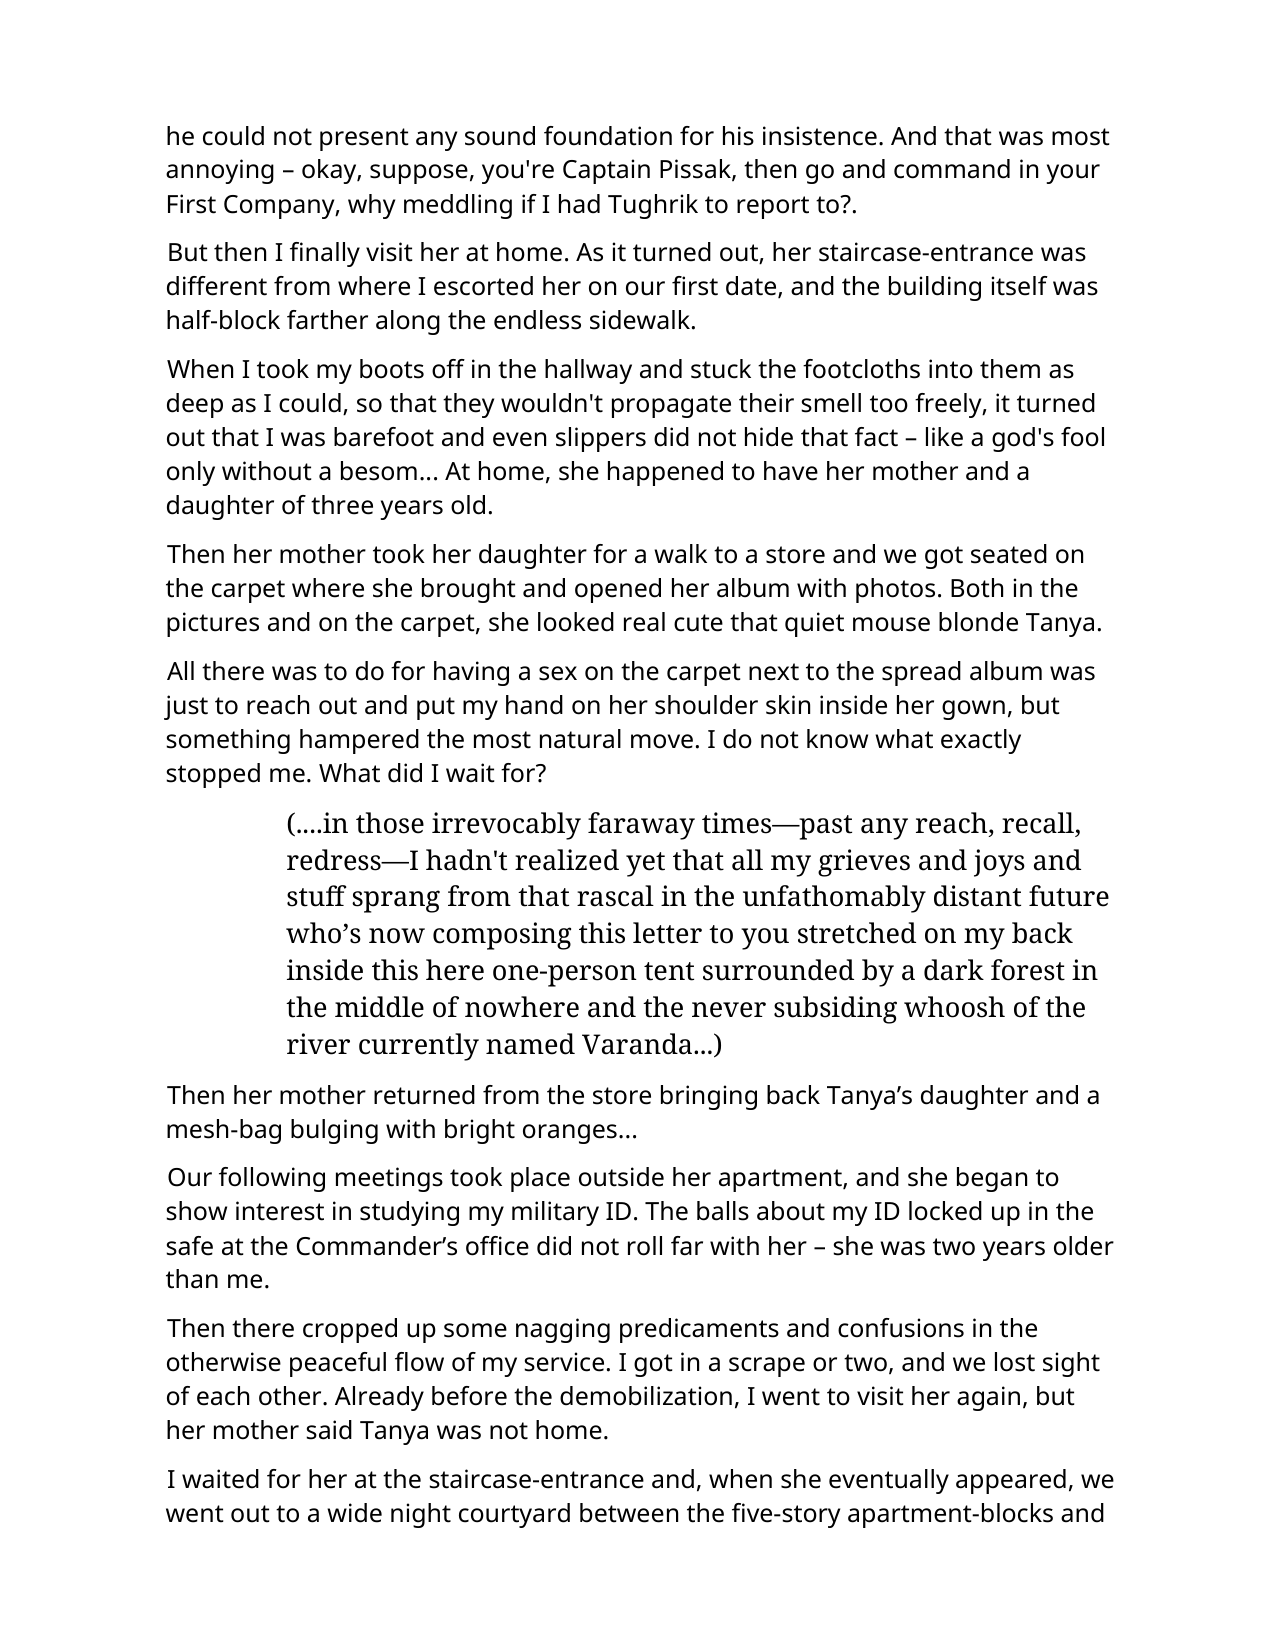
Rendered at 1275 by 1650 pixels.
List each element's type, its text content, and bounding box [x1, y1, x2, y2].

text Then her mother took her daughter for a walk to a store and we got seated on the carpet where she brought and opened her album with photos. Both in the pictures and on the carpet, she looked real cute that quiet mouse blonde Tanya. [165, 537, 1118, 639]
text I waited for her at the staircase-entrance and, when she eventually appeared, we went out to a wide night courtyard between the five-story apartment-blocks and [165, 1462, 1118, 1530]
text When I took my boots off in the hallway and stuck the footcloths into them as deep as I could, so that they wouldn't propagate their smell too freely, it turned out that I was barefoot and even slippers did not hide that fact – like a god's fool only without a besom... At home, she happened to have her mother and a daughter of three years old. [165, 352, 1118, 522]
list (....in those irrevocably faraway times—past any reach, recall, redress—I hadn't realized yet that all my grieves and joys and stuff sprang from that rascal in the unfathomably distant future who’s now composing this letter to you stretched on my back inside this here one-person tent surrounded by a dark forest in the middle of nowhere and the never subsiding whoosh of the river currently named Varanda...) [286, 804, 1118, 1062]
text But then I finally visit her at home. As it turned out, her staircase-entrance was different from where I escorted her on our first date, and the building itself was half-block farther along the endless sidewalk. [165, 235, 1118, 337]
text he could not present any sound foundation for his insistence. And that was most annoying – okay, suppose, you're Captain Pissak, then go and command in your First Company, why meddling if I had Tughrik to report to?. [165, 118, 1118, 220]
text All there was to do for having a sex on the carpet next to the spread album was just to reach out and put my hand on her shoulder skin inside her gown, but something hampered the most natural move. I do not know what exactly stopped me. What did I wait for? [165, 653, 1118, 789]
text Then there cropped up some nagging predicaments and confusions in the otherwise peaceful flow of my service. I got in a scrape or two, and we lost sight of each other. Already before the demobilization, I went to visit her again, but her mother said Tanya was not home. [165, 1311, 1118, 1447]
text Our following meetings took place outside her apartment, and she began to show interest in studying my military ID. The balls about my ID locked up in the safe at the Commander’s office did not roll far with her – she was two years older than me. [165, 1160, 1118, 1296]
text Then her mother returned from the store bringing back Tanya’s daughter and a mesh-bag bulging with bright oranges... [165, 1077, 1118, 1145]
